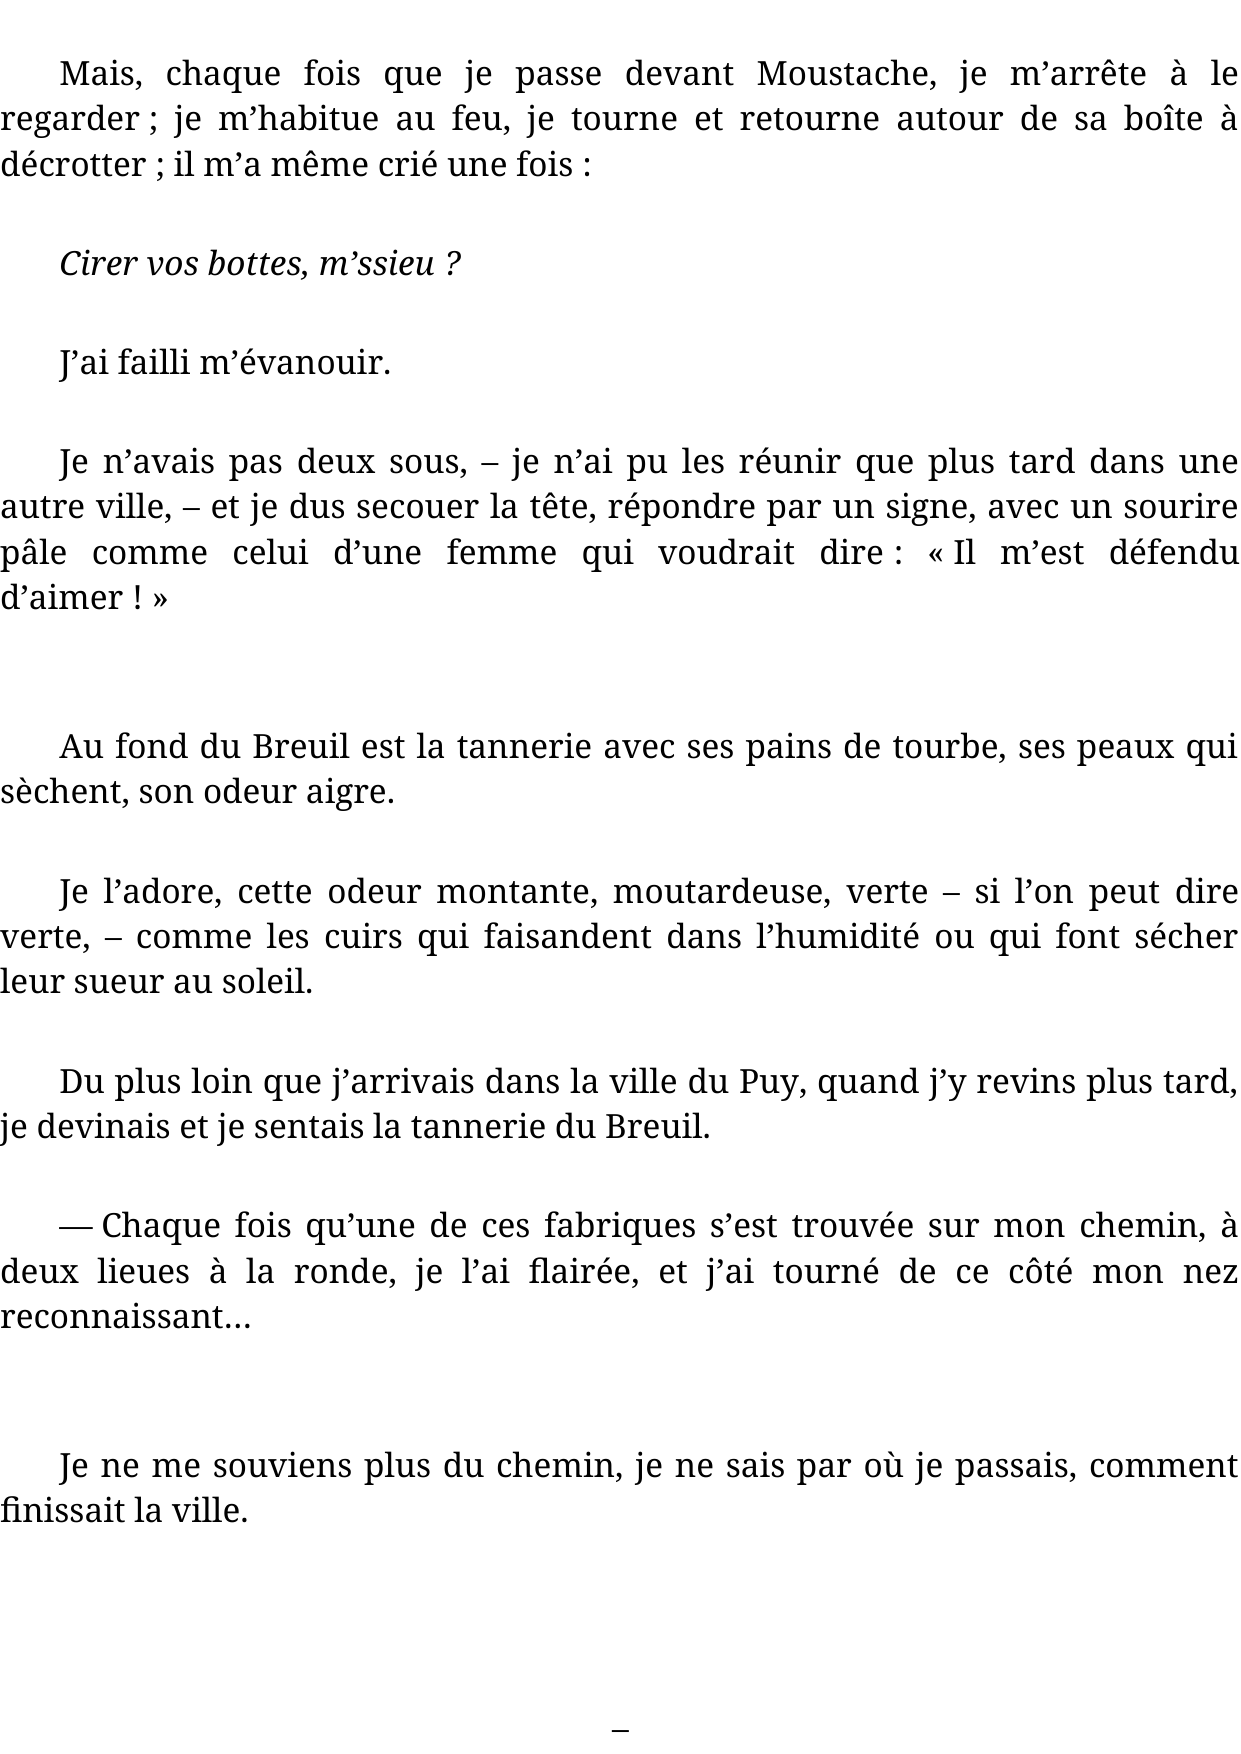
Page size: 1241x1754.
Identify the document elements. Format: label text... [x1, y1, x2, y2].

text Je n’avais pas deux sous, – je n’ai pu les réunir que plus tard dans une autre ville, – et je dus secouer la tête, répondre par un signe, avec un sourire pâle comme celui d’une femme qui voudrait dire : « Il m’est défendu d’aimer ! » [0, 438, 1240, 619]
text Je l’adore, cette odeur montante, moutardeuse, verte – si l’on peut dire verte, – comme les cuirs qui faisandent dans l’humidité ou qui font sécher leur sueur au soleil. [0, 867, 1240, 1004]
text Cirer vos bottes, m’ssieu ? [0, 239, 1240, 285]
text Du plus loin que j’arrivais dans la ville du Puy, quand j’y revins plus tard, je devinais et je sentais la tannerie du Breuil. [0, 1057, 1240, 1148]
text Je ne me souviens plus du chemin, je ne sais par où je passais, comment finissait la ville. [0, 1442, 1240, 1532]
text — Chaque fois qu’une de ces fabriques s’est trouvée sur mon chemin, à deux lieues à la ronde, je l’ai flairée, et j’ai tourné de ce côté mon nez reconnaissant… [0, 1202, 1240, 1338]
text Au fond du Breuil est la tannerie avec ses pains de tourbe, ses peaux qui sèchent, son odeur aigre. [0, 723, 1240, 814]
text Mais, chaque fois que je passe devant Moustache, je m’arrête à le regarder ; je m’habitue au feu, je tourne et retourne autour de sa boîte à décrotter ; il m’a même crié une fois : [0, 49, 1240, 186]
text J’ai failli m’évanouir. [0, 339, 1240, 384]
